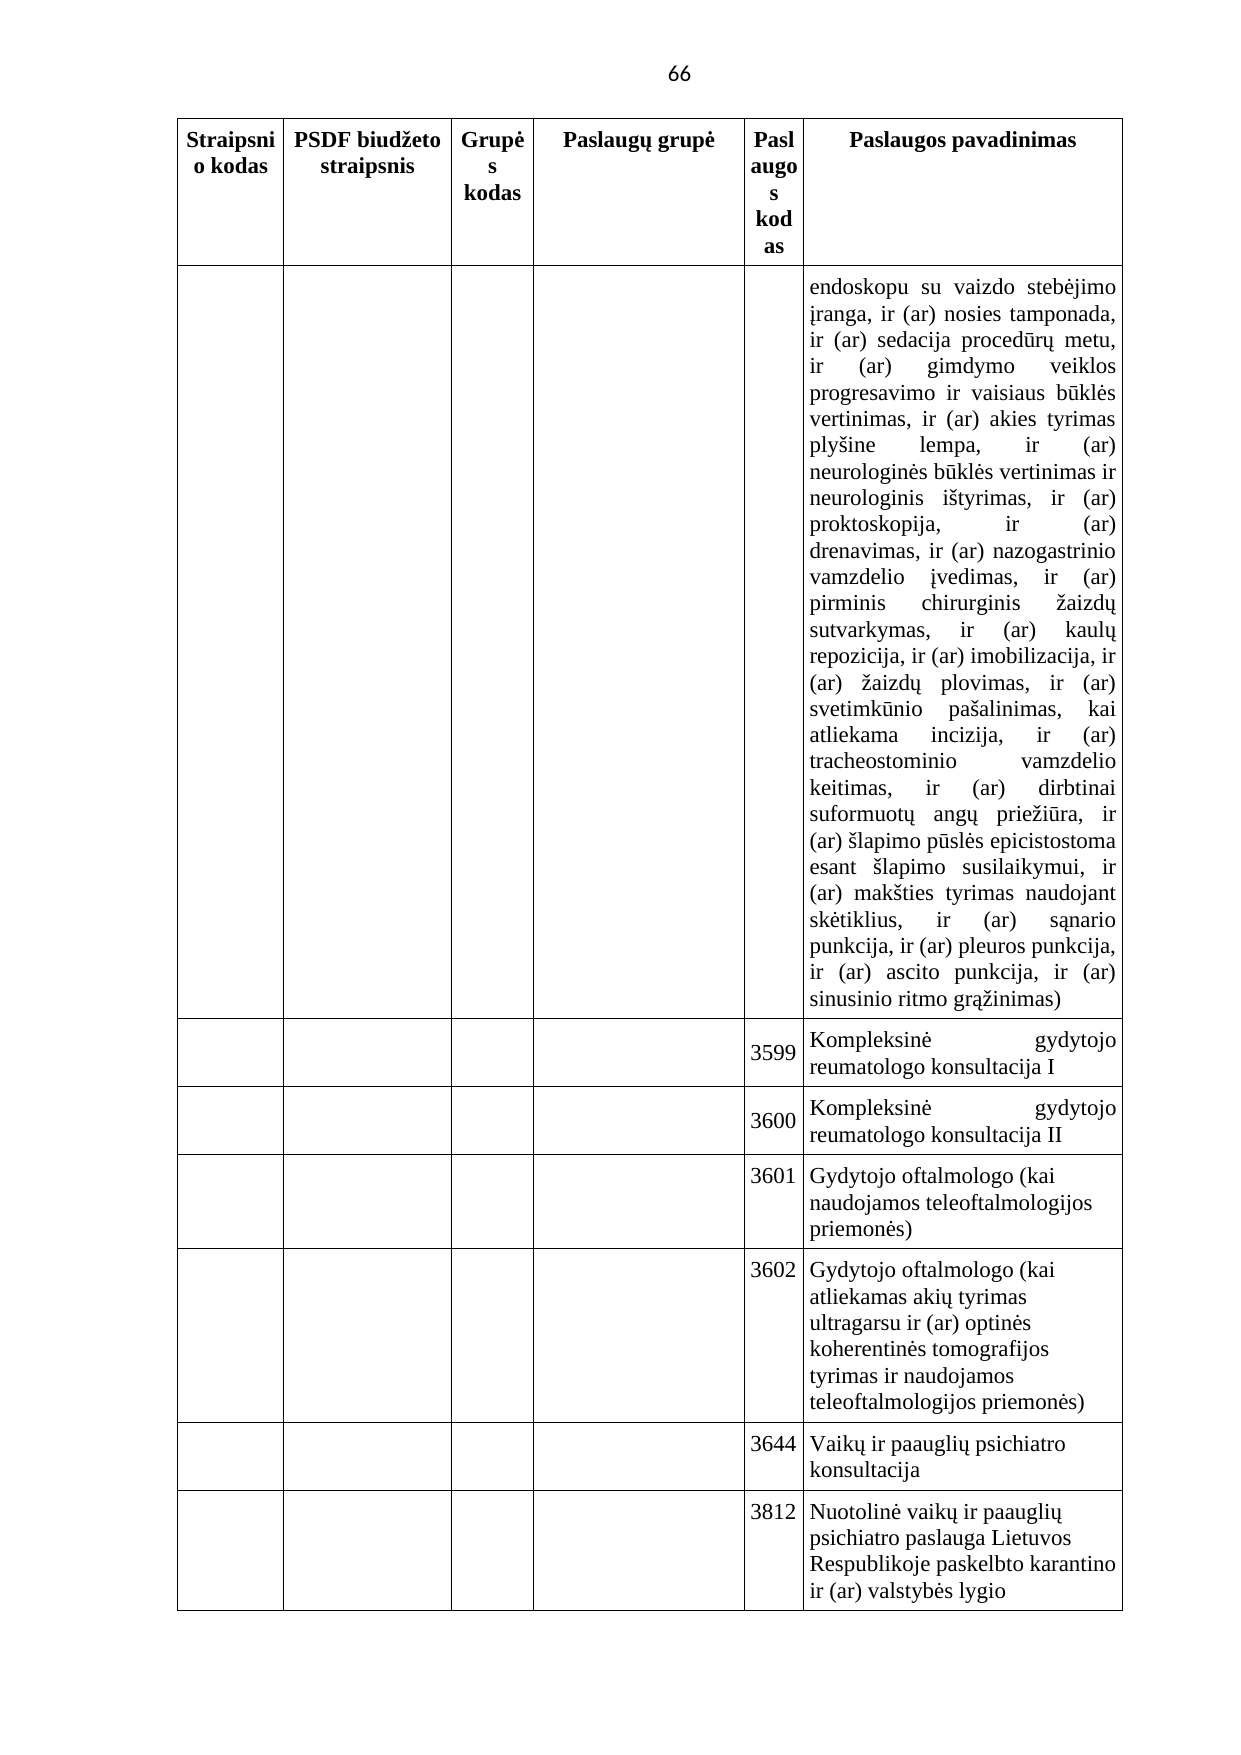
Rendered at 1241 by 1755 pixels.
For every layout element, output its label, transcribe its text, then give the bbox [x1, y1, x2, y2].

table_cell 3600 [745, 1087, 803, 1154]
table_header Paslaugos pavadinimas [804, 119, 1122, 265]
table_cell [452, 1155, 533, 1248]
table_cell [178, 1491, 283, 1610]
table_cell [284, 1087, 451, 1154]
table_cell Vaikų ir paauglių psichiatro konsultacija [804, 1423, 1122, 1489]
table_cell [534, 1249, 744, 1422]
table_header Paslaugų grupė [534, 119, 744, 265]
table_header Straipsnio kodas [178, 119, 283, 265]
table_cell [452, 266, 533, 1018]
table_cell [534, 266, 744, 1018]
table_cell [534, 1491, 744, 1610]
table_cell [284, 1249, 451, 1422]
table_header Paslaugos kodas [745, 119, 803, 265]
table_cell 3812 [745, 1491, 803, 1610]
table_cell Kompleksinė gydytojo reumatologo konsultacija I [804, 1019, 1122, 1086]
table_cell [178, 1155, 283, 1248]
table_cell [178, 1019, 283, 1086]
table_cell [452, 1491, 533, 1610]
table_cell [452, 1087, 533, 1154]
table_cell [534, 1087, 744, 1154]
table_cell [534, 1019, 744, 1086]
table_cell [452, 1423, 533, 1489]
table_cell Kompleksinė gydytojo reumatologo konsultacija II [804, 1087, 1122, 1154]
table_cell 3602 [745, 1249, 803, 1422]
table_cell [534, 1155, 744, 1248]
table_header Grupės kodas [452, 119, 533, 265]
table_cell Gydytojo oftalmologo (kai atliekamas akių tyrimas ultragarsu ir (ar) optinės koherentinės tomografijos tyrimas ir naudojamos teleoftalmologijos priemonės) [804, 1249, 1122, 1422]
table_cell 3644 [745, 1423, 803, 1489]
table_cell endoskopu su vaizdo stebėjimo įranga, ir (ar) nosies tamponada, ir (ar) sedacija procedūrų metu, ir (ar) gimdymo veiklos progresavimo ir vaisiaus būklės vertinimas, ir (ar) akies tyrimas plyšine lempa, ir (ar) neurologinės būklės vertinimas ir neurologinis ištyrimas, ir (ar) proktoskopija, ir (ar) drenavimas, ir (ar) nazogastrinio vamzdelio įvedimas, ir (ar) pirminis chirurginis žaizdų sutvarkymas, ir (ar) kaulų repozicija, ir (ar) imobilizacija, ir (ar) žaizdų plovimas, ir (ar) svetimkūnio pašalinimas, kai atliekama incizija, ir (ar) tracheostominio vamzdelio keitimas, ir (ar) dirbtinai suformuotų angų priežiūra, ir (ar) šlapimo pūslės epicistostoma esant šlapimo susilaikymui, ir (ar) makšties tyrimas naudojant skėtiklius, ir (ar) sąnario punkcija, ir (ar) pleuros punkcija, ir (ar) ascito punkcija, ir (ar) sinusinio ritmo grąžinimas) [804, 266, 1122, 1018]
table_cell [284, 1019, 451, 1086]
table_cell [178, 1249, 283, 1422]
table_cell 3599 [745, 1019, 803, 1086]
table_cell 3601 [745, 1155, 803, 1248]
table_cell [178, 1087, 283, 1154]
table_cell [284, 1423, 451, 1489]
table_header PSDF biudžeto straipsnis [284, 119, 451, 265]
table_cell [745, 266, 803, 1018]
table_cell Nuotolinė vaikų ir paauglių psichiatro paslauga Lietuvos Respublikoje paskelbto karantino ir (ar) valstybės lygio [804, 1491, 1122, 1610]
table_cell Gydytojo oftalmologo (kai naudojamos teleoftalmologijos priemonės) [804, 1155, 1122, 1248]
table_cell [284, 1155, 451, 1248]
table_cell [534, 1423, 744, 1489]
table_cell [452, 1249, 533, 1422]
table_cell [284, 1491, 451, 1610]
table_cell [284, 266, 451, 1018]
table_cell [178, 1423, 283, 1489]
table_cell [178, 266, 283, 1018]
table_cell [452, 1019, 533, 1086]
